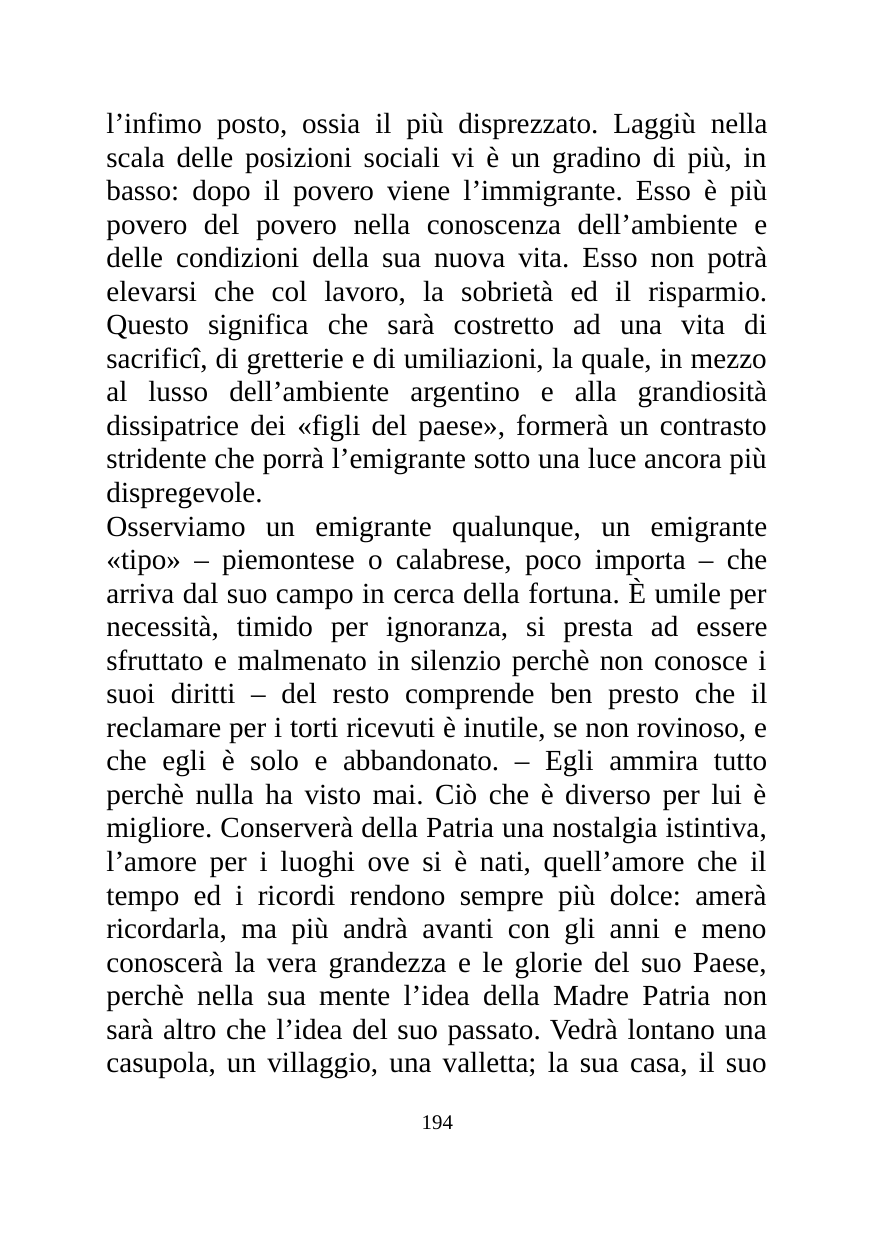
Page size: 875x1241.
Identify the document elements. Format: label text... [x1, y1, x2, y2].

text l’infimo posto, ossia il più disprezzato. Laggiù nella scala delle posizioni sociali vi è un gradino di più, in basso: dopo il povero viene l’immigrante. Esso è più povero del povero nella conoscenza dell’ambiente e delle condizioni della sua nuova vita. Esso non potrà elevarsi che col lavoro, la sobrietà ed il risparmio. Questo significa che sarà costretto ad una vita di sacrificî, di gretterie e di umiliazioni, la quale, in mezzo al lusso dell’ambiente argentino e alla grandiosità dissipatrice dei «figli del paese», formerà un contrasto stridente che porrà l’emigrante sotto una luce ancora più dispregevole. [106, 106, 768, 509]
text Osserviamo un emigrante qualunque, un emigrante «tipo» – piemontese o calabrese, poco importa – che arriva dal suo campo in cerca della fortuna. È umile per necessità, timido per ignoranza, si presta ad essere sfruttato e malmenato in silenzio perchè non conosce i suoi diritti – del resto comprende ben presto che il reclamare per i torti ricevuti è inutile, se non rovinoso, e che egli è solo e abbandonato. – Egli ammira tutto perchè nulla ha visto mai. Ciò che è diverso per lui è migliore. Conserverà della Patria una nostalgia istintiva, l’amore per i luoghi ove si è nati, quell’amore che il tempo ed i ricordi rendono sempre più dolce: amerà ricordarla, ma più andrà avanti con gli anni e meno conoscerà la vera grandezza e le glorie del suo Paese, perchè nella sua mente l’idea della Madre Patria non sarà altro che l’idea del suo passato. Vedrà lontano una casupola, un villaggio, una valletta; la sua casa, il suo [106, 509, 768, 1079]
